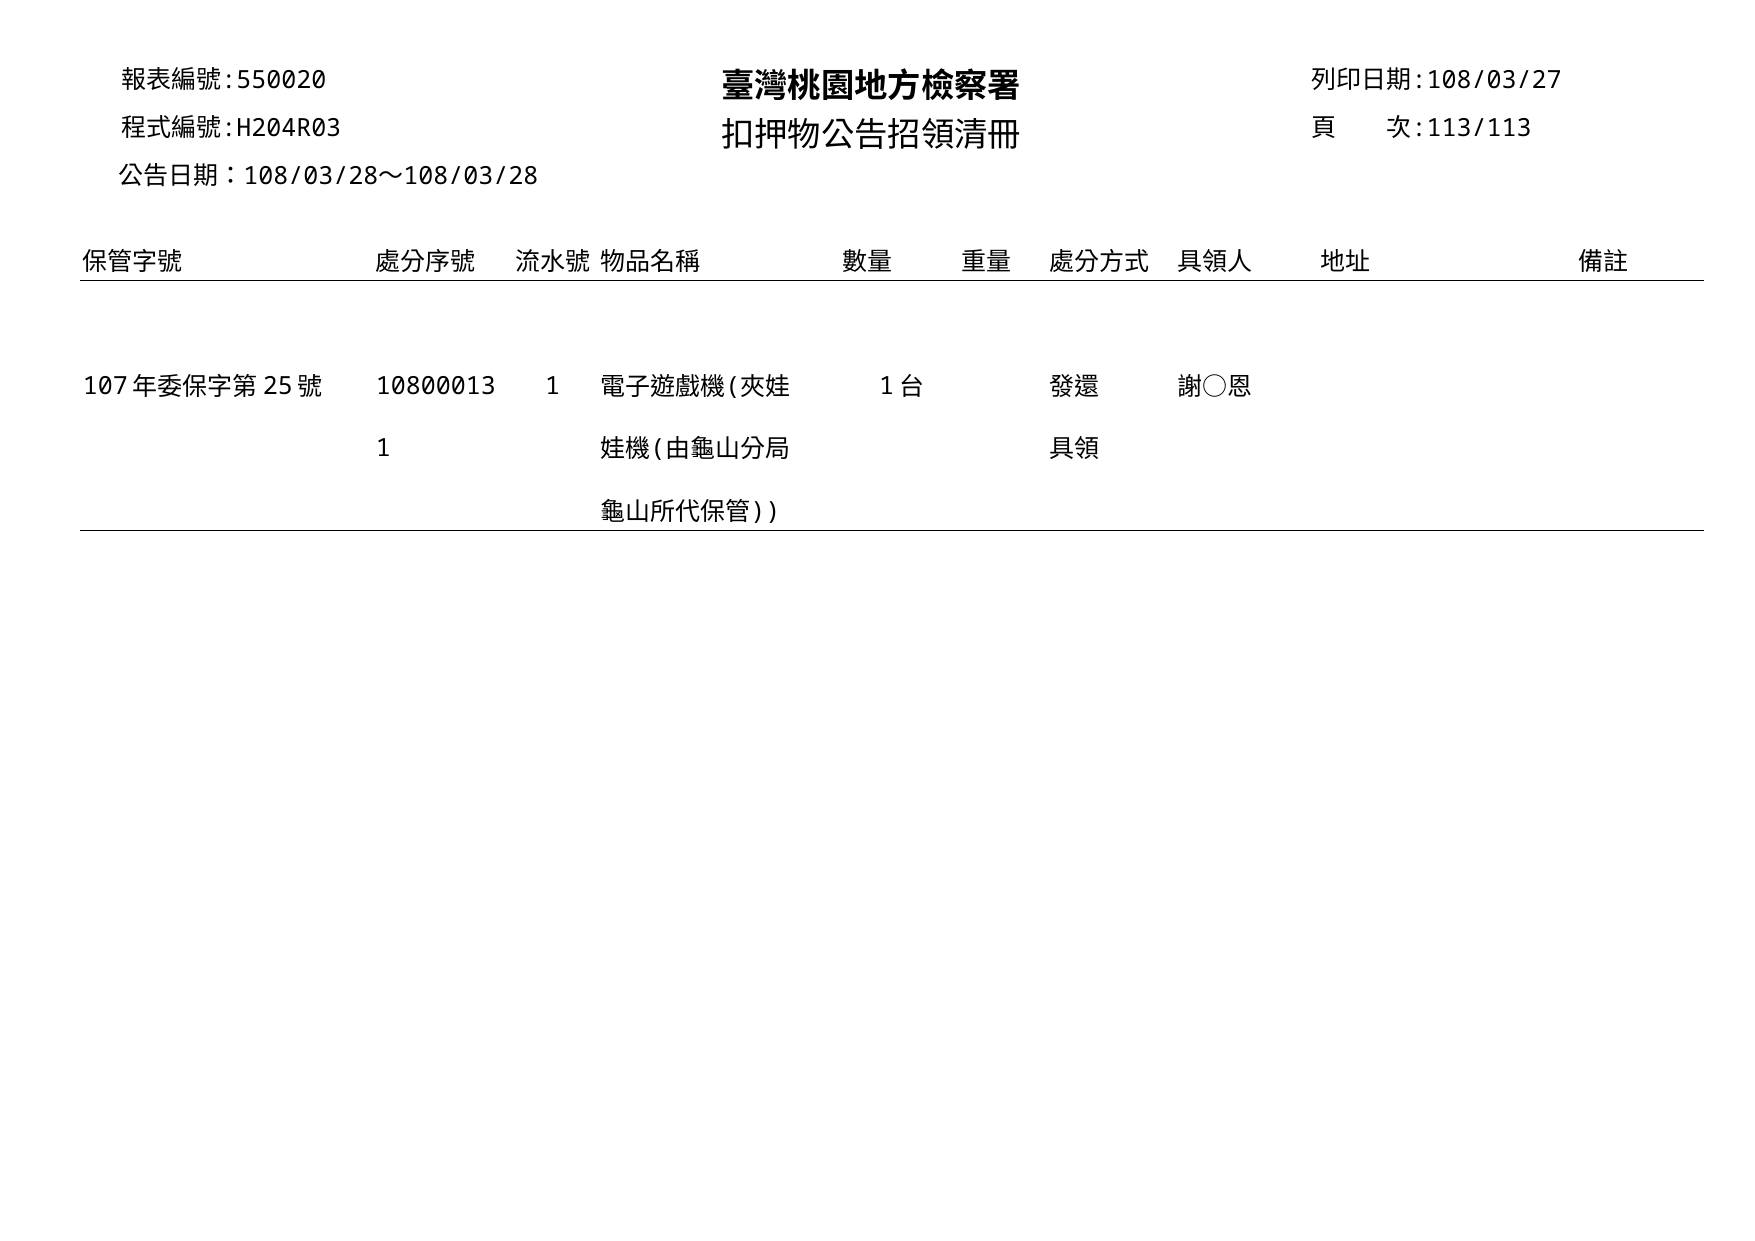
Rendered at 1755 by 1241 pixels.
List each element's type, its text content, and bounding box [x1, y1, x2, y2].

table_header 處分序號 [373, 218, 507, 280]
table_cell [1317, 281, 1575, 530]
table_header 具領人 [1175, 218, 1317, 280]
table_cell 電子遊戲機(夾娃娃機(由龜山分局龜山所代保管)) [597, 281, 807, 530]
table_header 保管字號 [80, 218, 373, 280]
table_cell [1575, 281, 1704, 530]
table_header 地址 [1317, 218, 1575, 280]
table_header 備註 [1575, 218, 1704, 280]
table_cell 發還 具領 [1046, 281, 1175, 530]
table_header 流水號 [507, 218, 597, 280]
table_header 物品名稱 [597, 218, 807, 280]
table_cell 謝○恩 [1175, 281, 1317, 530]
table_header 重量 [927, 218, 1046, 280]
table_cell 107年委保字第25號 [80, 281, 373, 530]
table_cell 1台 [808, 281, 927, 530]
table_header 數量 [808, 218, 927, 280]
table_cell 1 [507, 281, 597, 530]
table_cell 108000131 [373, 281, 507, 530]
table_header 處分方式 [1046, 218, 1175, 280]
table_cell [927, 281, 1046, 530]
